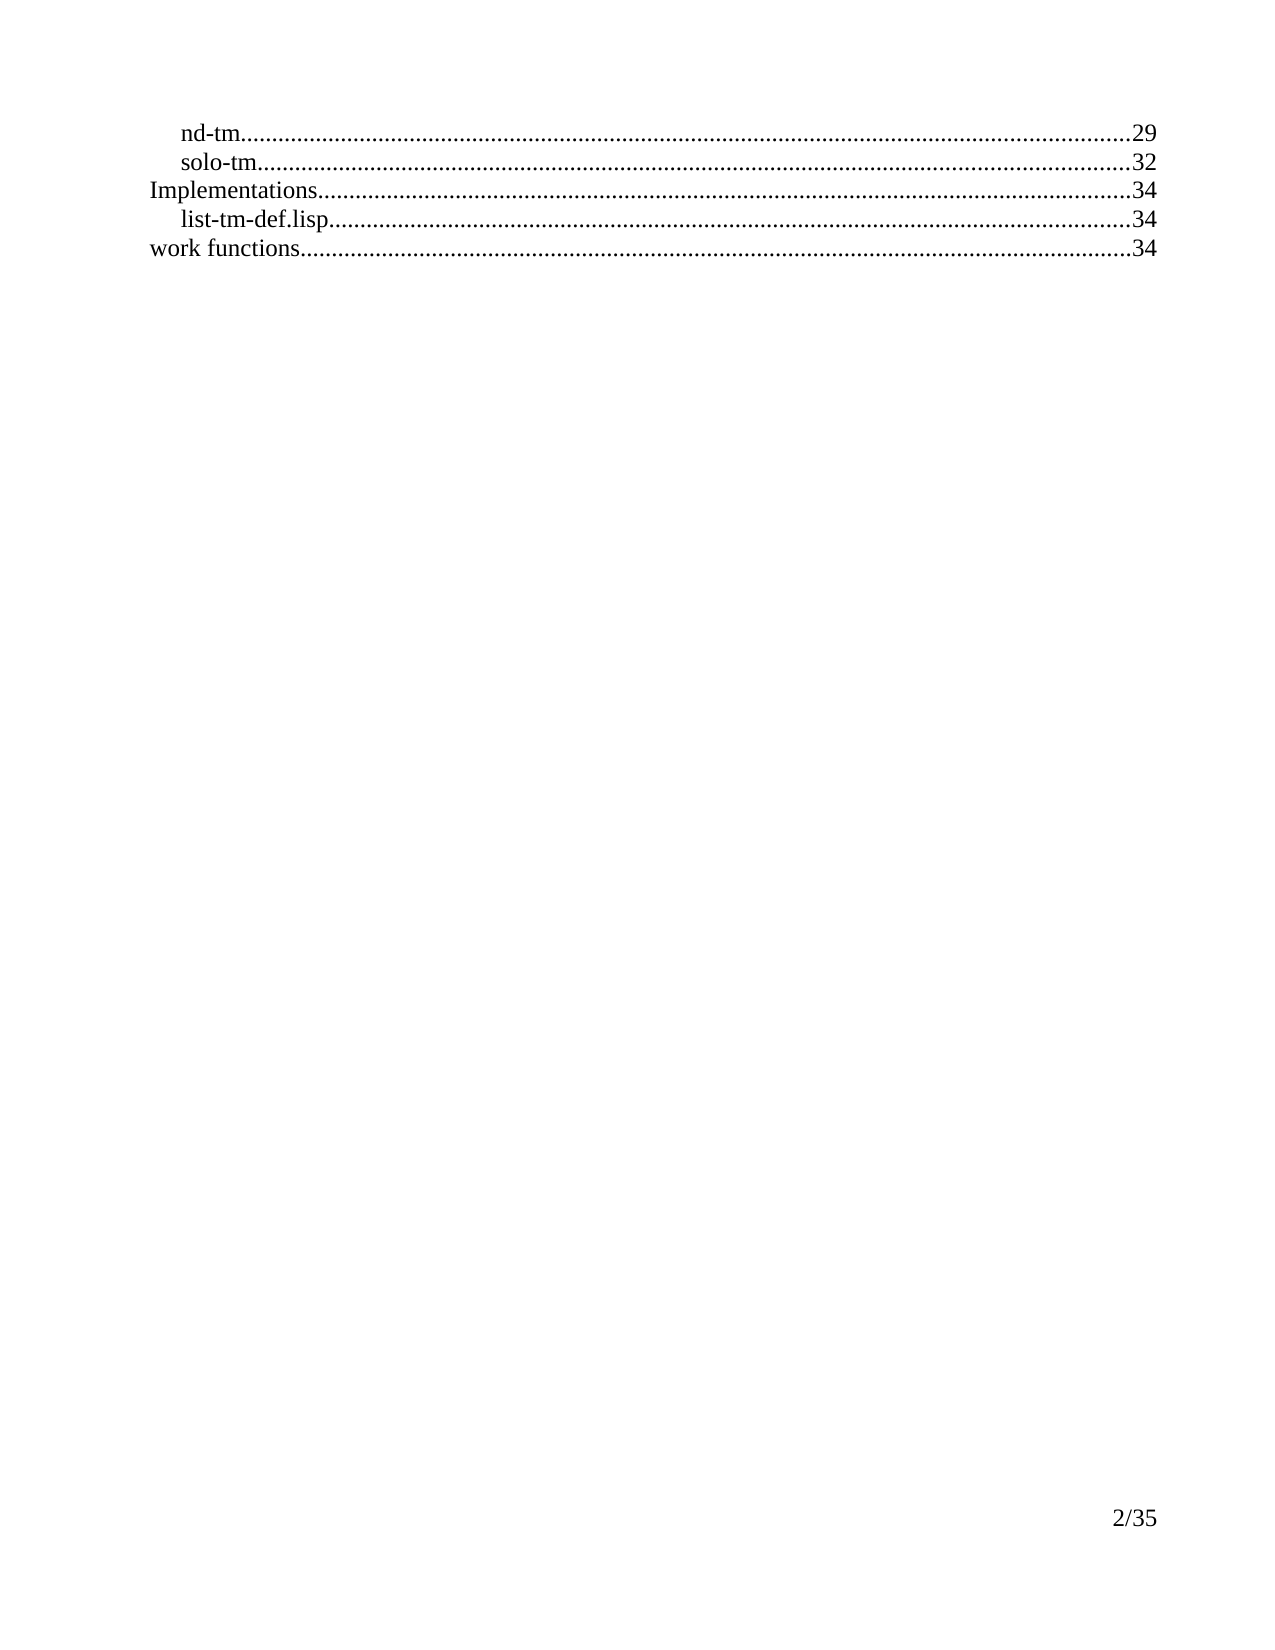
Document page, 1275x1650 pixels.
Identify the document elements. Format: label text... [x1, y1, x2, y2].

text nd-tm 29 [181, 118, 1157, 147]
text list-tm-def.lisp 34 [181, 204, 1157, 233]
text Implementations 34 [149, 176, 1157, 204]
text work functions 34 [149, 233, 1157, 262]
text solo-tm 32 [181, 147, 1157, 176]
